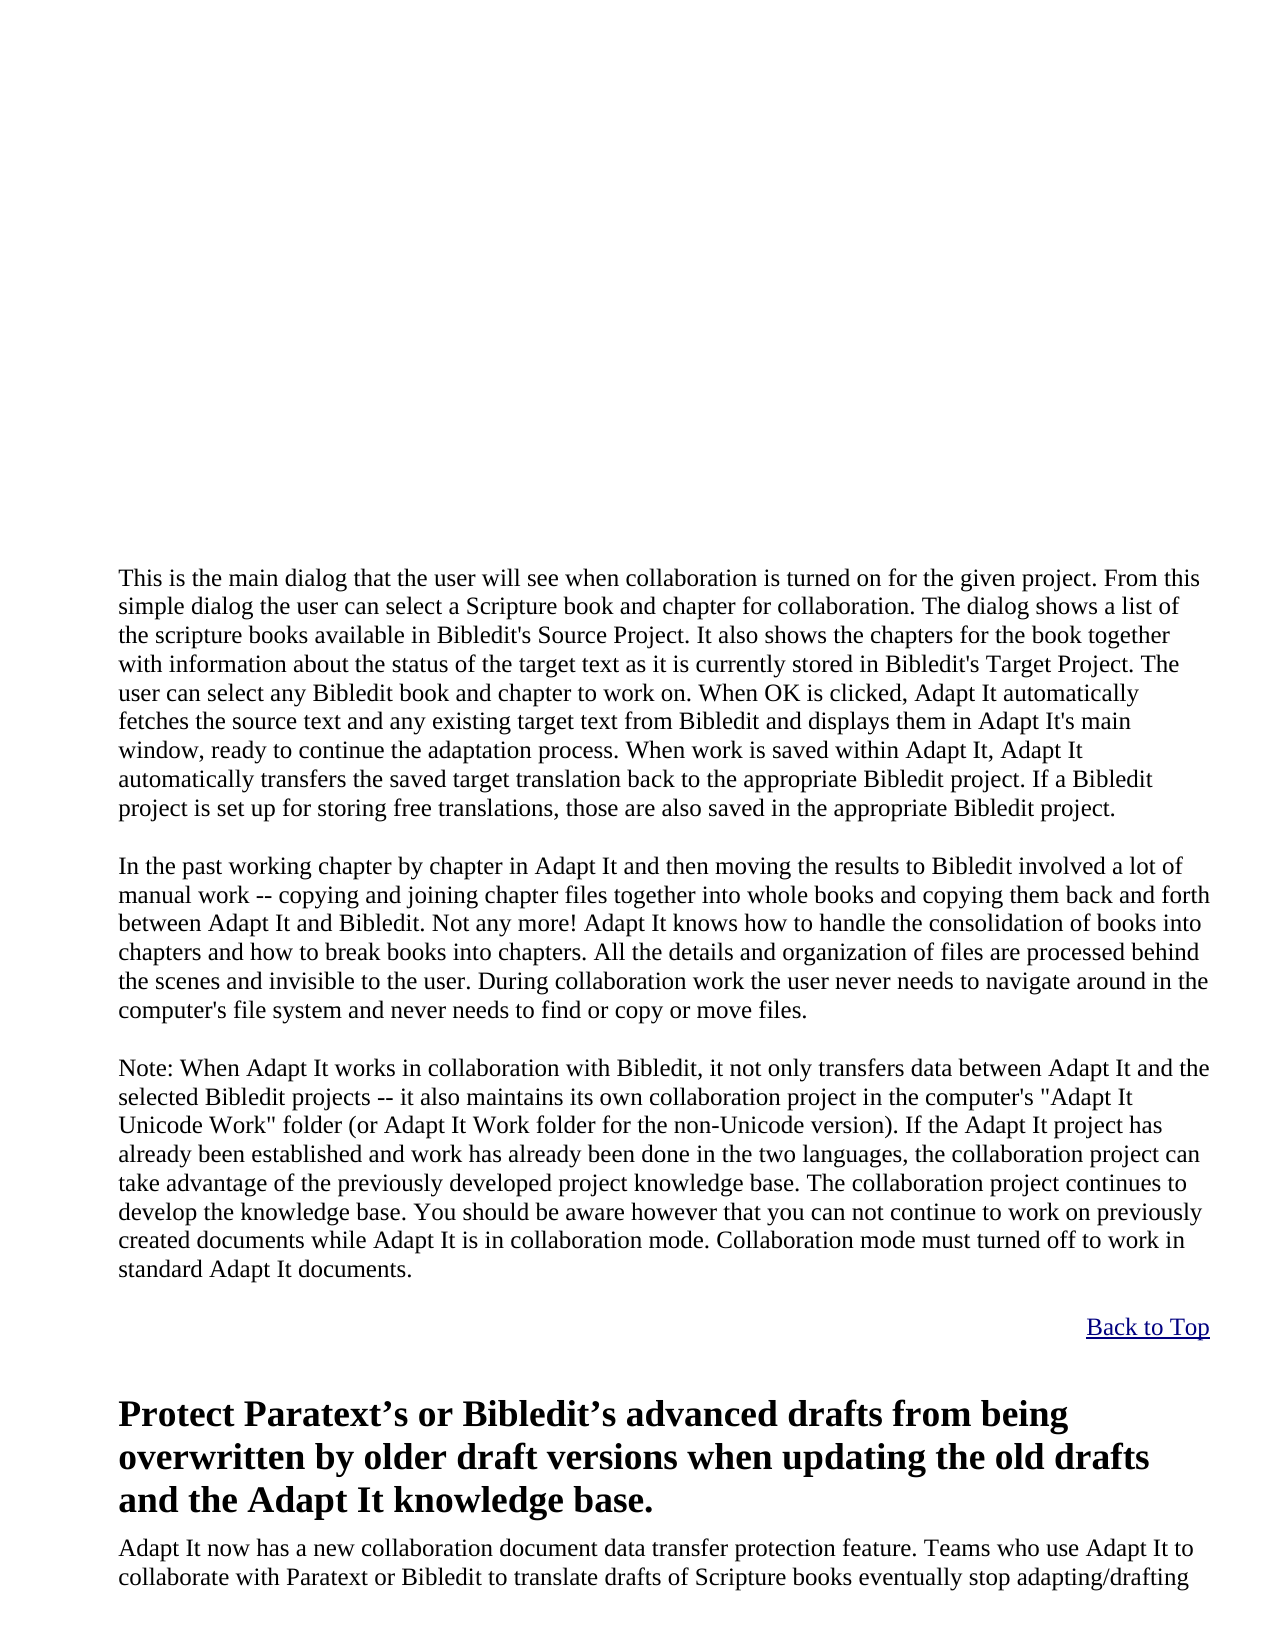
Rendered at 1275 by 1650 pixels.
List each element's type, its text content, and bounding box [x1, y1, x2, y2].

subtitle Protect Paratext’s or Bibledit’s advanced drafts from being overwritten by older draft versions when updating the old drafts and the Adapt It knowledge base. [118, 1391, 1216, 1521]
text Back to Top [118, 1312, 1216, 1341]
text Note: When Adapt It works in collaboration with Bibledit, it not only transfers data between Adapt It and the selected Bibledit projects -- it also maintains its own collaboration project in the computer's "Adapt It Unicode Work" folder (or Adapt It Work folder for the non-Unicode version). If the Adapt It project has already been established and work has already been done in the two languages, the collaboration project can take advantage of the previously developed project knowledge base. The collaboration project continues to develop the knowledge base. You should be aware however that you can not continue to work on previously created documents while Adapt It is in collaboration mode. Collaboration mode must turned off to work in standard Adapt It documents. [118, 1053, 1216, 1283]
text Adapt It now has a new collaboration document data transfer protection feature. Teams who use Adapt It to collaborate with Paratext or Bibledit to translate drafts of Scripture books eventually stop adapting/drafting [118, 1533, 1216, 1591]
text In the past working chapter by chapter in Adapt It and then moving the results to Bibledit involved a lot of manual work -- copying and joining chapter files together into whole books and copying them back and forth between Adapt It and Bibledit. Not any more! Adapt It knows how to handle the consolidation of books into chapters and how to break books into chapters. All the details and organization of files are processed behind the scenes and invisible to the user. During collaboration work the user never needs to navigate around in the computer's file system and never needs to find or copy or move files. [118, 851, 1216, 1023]
text This is the main dialog that the user will see when collaboration is turned on for the given project. From this simple dialog the user can select a Scripture book and chapter for collaboration. The dialog shows a list of the scripture books available in Bibledit's Source Project. It also shows the chapters for the book together with information about the status of the target text as it is currently stored in Bibledit's Target Project. The user can select any Bibledit book and chapter to work on. When OK is clicked, Adapt It automatically fetches the source text and any existing target text from Bibledit and displays them in Adapt It's main window, ready to continue the adaptation process. When work is saved within Adapt It, Adapt It automatically transfers the saved target translation back to the appropriate Bibledit project. If a Bibledit project is set up for storing free translations, those are also saved in the appropriate Bibledit project. [118, 563, 1216, 821]
